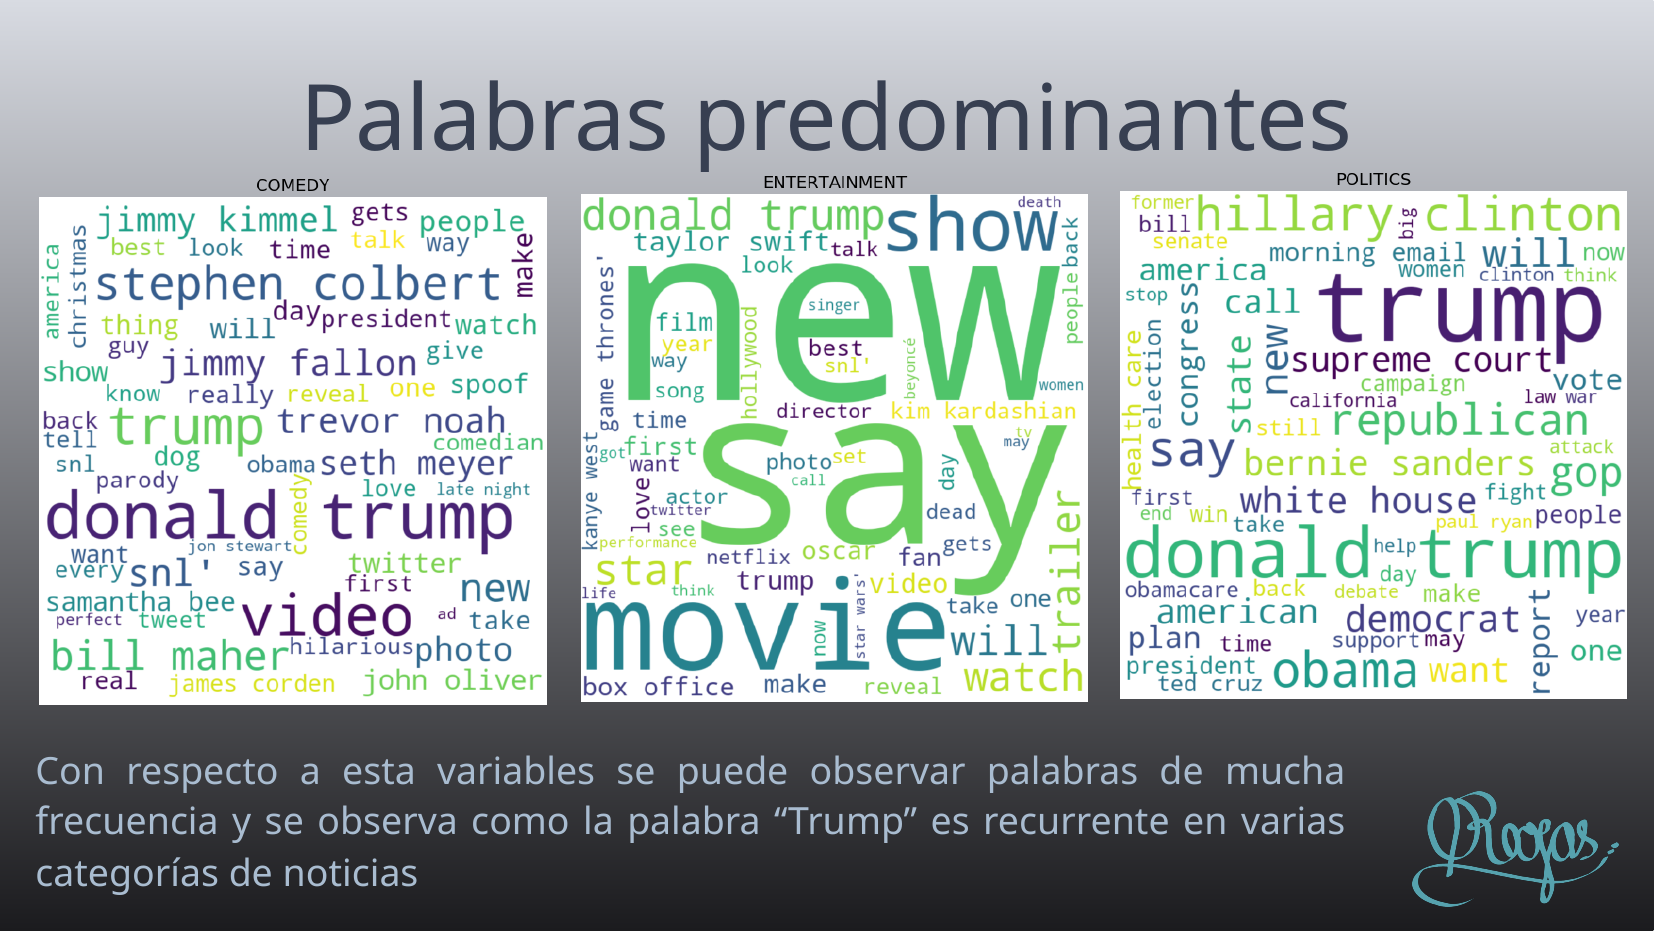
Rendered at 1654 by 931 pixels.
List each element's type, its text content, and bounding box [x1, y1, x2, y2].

list Con respecto a esta variables se puede observar palabras de mucha frecuencia y se observa como la palabra “Trump” es recurrente en varias categorías de noticias [35, 744, 1347, 917]
picture [7, 165, 1642, 727]
picture [1412, 791, 1619, 907]
title Palabras predominantes [82, 37, 1571, 171]
